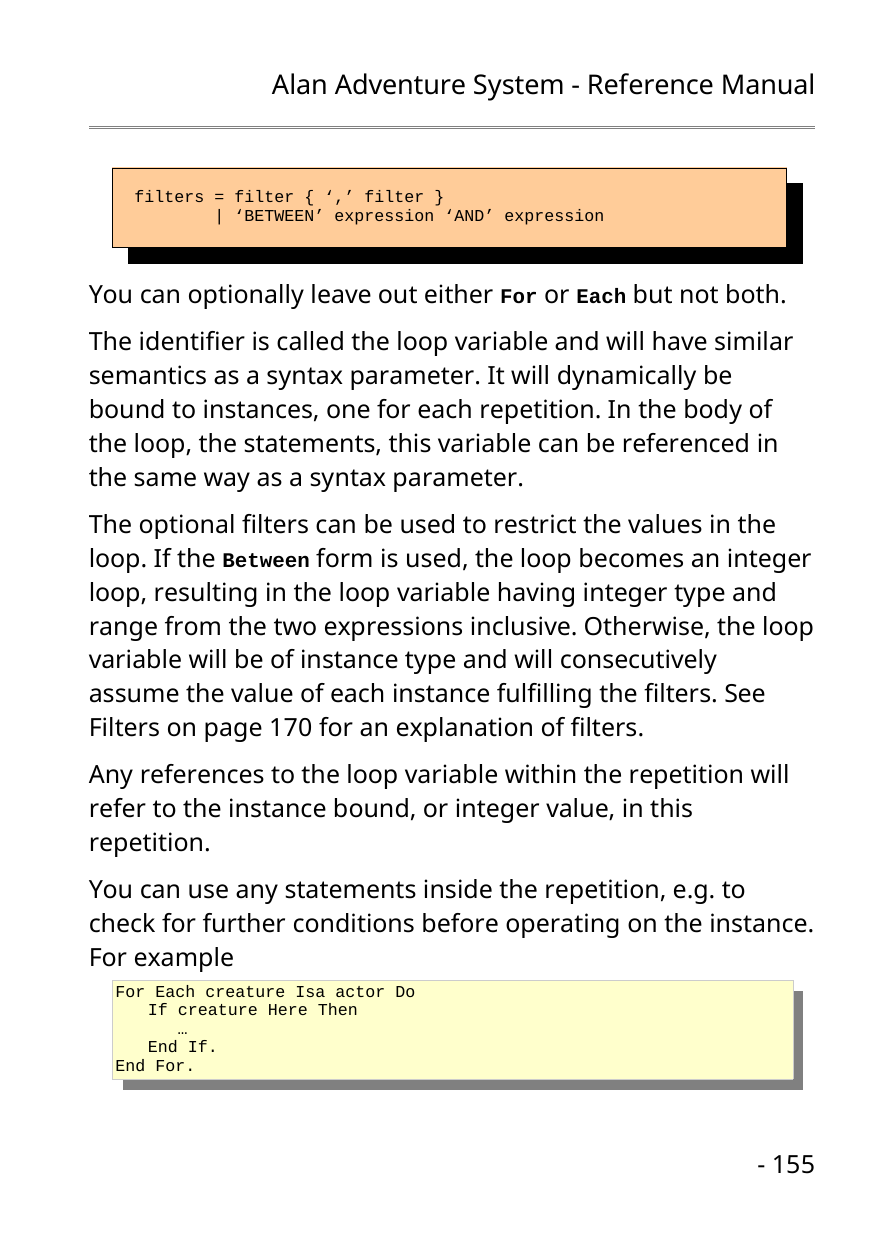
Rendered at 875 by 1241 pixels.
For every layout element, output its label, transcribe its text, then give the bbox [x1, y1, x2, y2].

text The optional filters can be used to restrict the values in the loop. If the Between form is used, the loop becomes an integer loop, resulting in the loop variable having integer type and range from the two expressions inclusive. Otherwise, the loop variable will be of instance type and will consecutively assume the value of each instance fulfilling the filters. See Filters on page 129 for an explanation of filters. [88, 507, 815, 744]
text For Each creature Isa actor Do If creature Here Then … End If. End For. [113, 981, 793, 1079]
text Any references to the loop variable within the repetition will refer to the instance bound, or integer value, in this repetition. [88, 757, 815, 859]
text The identifier is called the loop variable and will have similar semantics as a syntax parameter. It will dynamically be bound to instances, one for each repetition. In the body of the loop, the statements, this variable can be referenced in the same way as a syntax parameter. [88, 324, 815, 494]
text You can use any statements inside the repetition, e.g. to check for further conditions before operating on the instance. For example [88, 872, 815, 974]
text You can optionally leave out either For or Each but not both. [88, 277, 815, 311]
text filters = filter { ‘,’ filter } | ‘BETWEEN’ expression ‘AND’ expression [113, 169, 786, 247]
